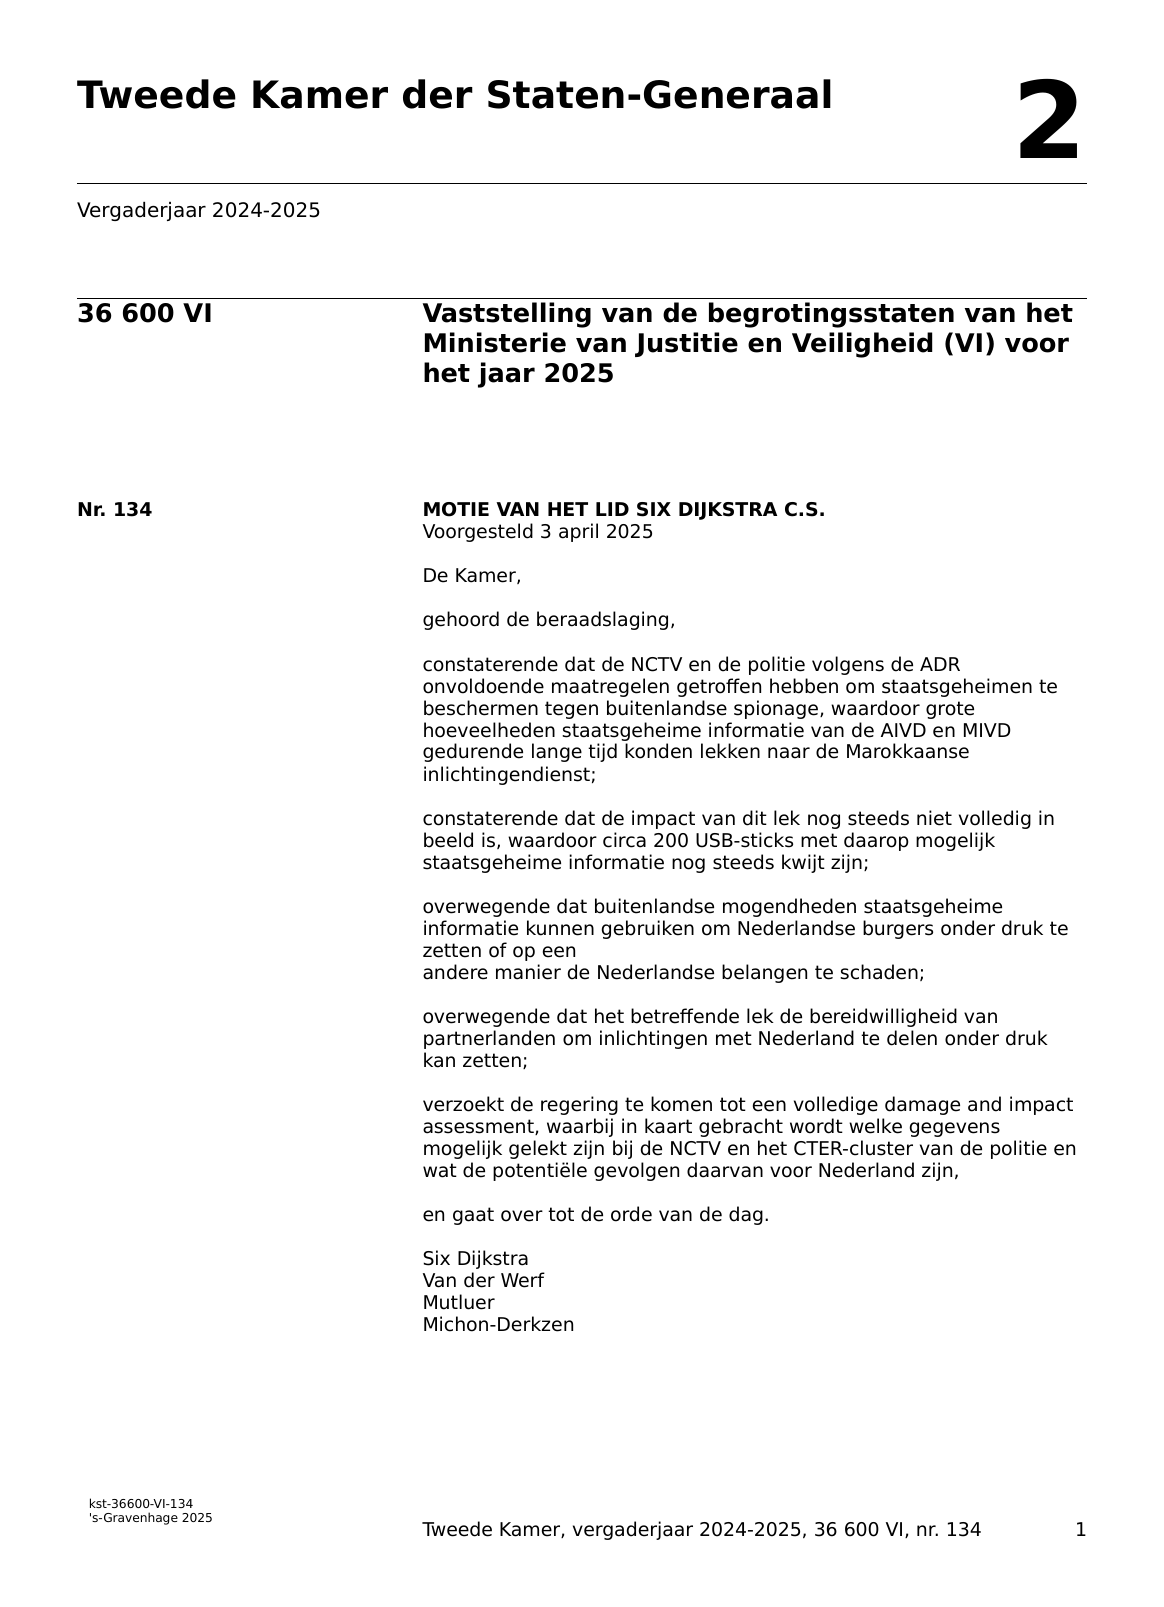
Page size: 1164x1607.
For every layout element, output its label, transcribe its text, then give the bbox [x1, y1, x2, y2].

text overwegende dat buitenlandse mogendheden staatsgeheime informatie kunnen gebruiken om Nederlandse burgers onder druk te zetten of op een [422, 896, 1087, 962]
text overwegende dat het betreffende lek de bereidwilligheid van partnerlanden om inlichtingen met Nederland te delen onder druk kan zetten; [422, 1006, 1087, 1072]
text Six Dijkstra [422, 1248, 1087, 1270]
subtitle 36 600 VI Vaststelling van de begrotingsstaten van het Ministerie van Justitie en Veiligheid (VI) voor het jaar 2025 [77, 299, 1087, 388]
text De Kamer, [422, 565, 1087, 587]
table_header 2 [886, 59, 1087, 183]
subtitle Nr. 134 MOTIE VAN HET LID SIX DIJKSTRA C.S. [77, 499, 1087, 521]
text kst-36600-VI-134 [88, 1497, 323, 1511]
text Van der Werf [422, 1270, 1087, 1292]
table_cell Vergaderjaar 2024-2025 [77, 184, 1087, 298]
text gehoord de beraadslaging, [422, 609, 1087, 631]
text Mutluer [422, 1292, 1087, 1314]
text andere manier de Nederlandse belangen te schaden; [422, 962, 1087, 984]
text verzoekt de regering te komen tot een volledige damage and impact assessment, waarbij in kaart gebracht wordt welke gegevens mogelijk gelekt zijn bij de NCTV en het CTER-cluster van de politie en wat de potentiële gevolgen daarvan voor Nederland zijn, [422, 1094, 1087, 1182]
text 's-Gravenhage 2025 [88, 1511, 323, 1525]
text en gaat over tot de orde van de dag. [422, 1204, 1087, 1226]
text constaterende dat de NCTV en de politie volgens de ADR onvoldoende maatregelen getroffen hebben om staatsgeheimen te beschermen tegen buitenlandse spionage, waardoor grote hoeveelheden staatsgeheime informatie van de AIVD en MIVD gedurende lange tijd konden lekken naar de Marokkaanse inlichtingendienst; [422, 653, 1087, 785]
text Voorgesteld 3 april 2025 [422, 521, 1087, 543]
text constaterende dat de impact van dit lek nog steeds niet volledig in beeld is, waardoor circa 200 USB-sticks met daarop mogelijk staatsgeheime informatie nog steeds kwijt zijn; [422, 808, 1087, 873]
text Michon-Derkzen [422, 1314, 1087, 1336]
table_header Tweede Kamer der Staten-Generaal [77, 59, 886, 183]
